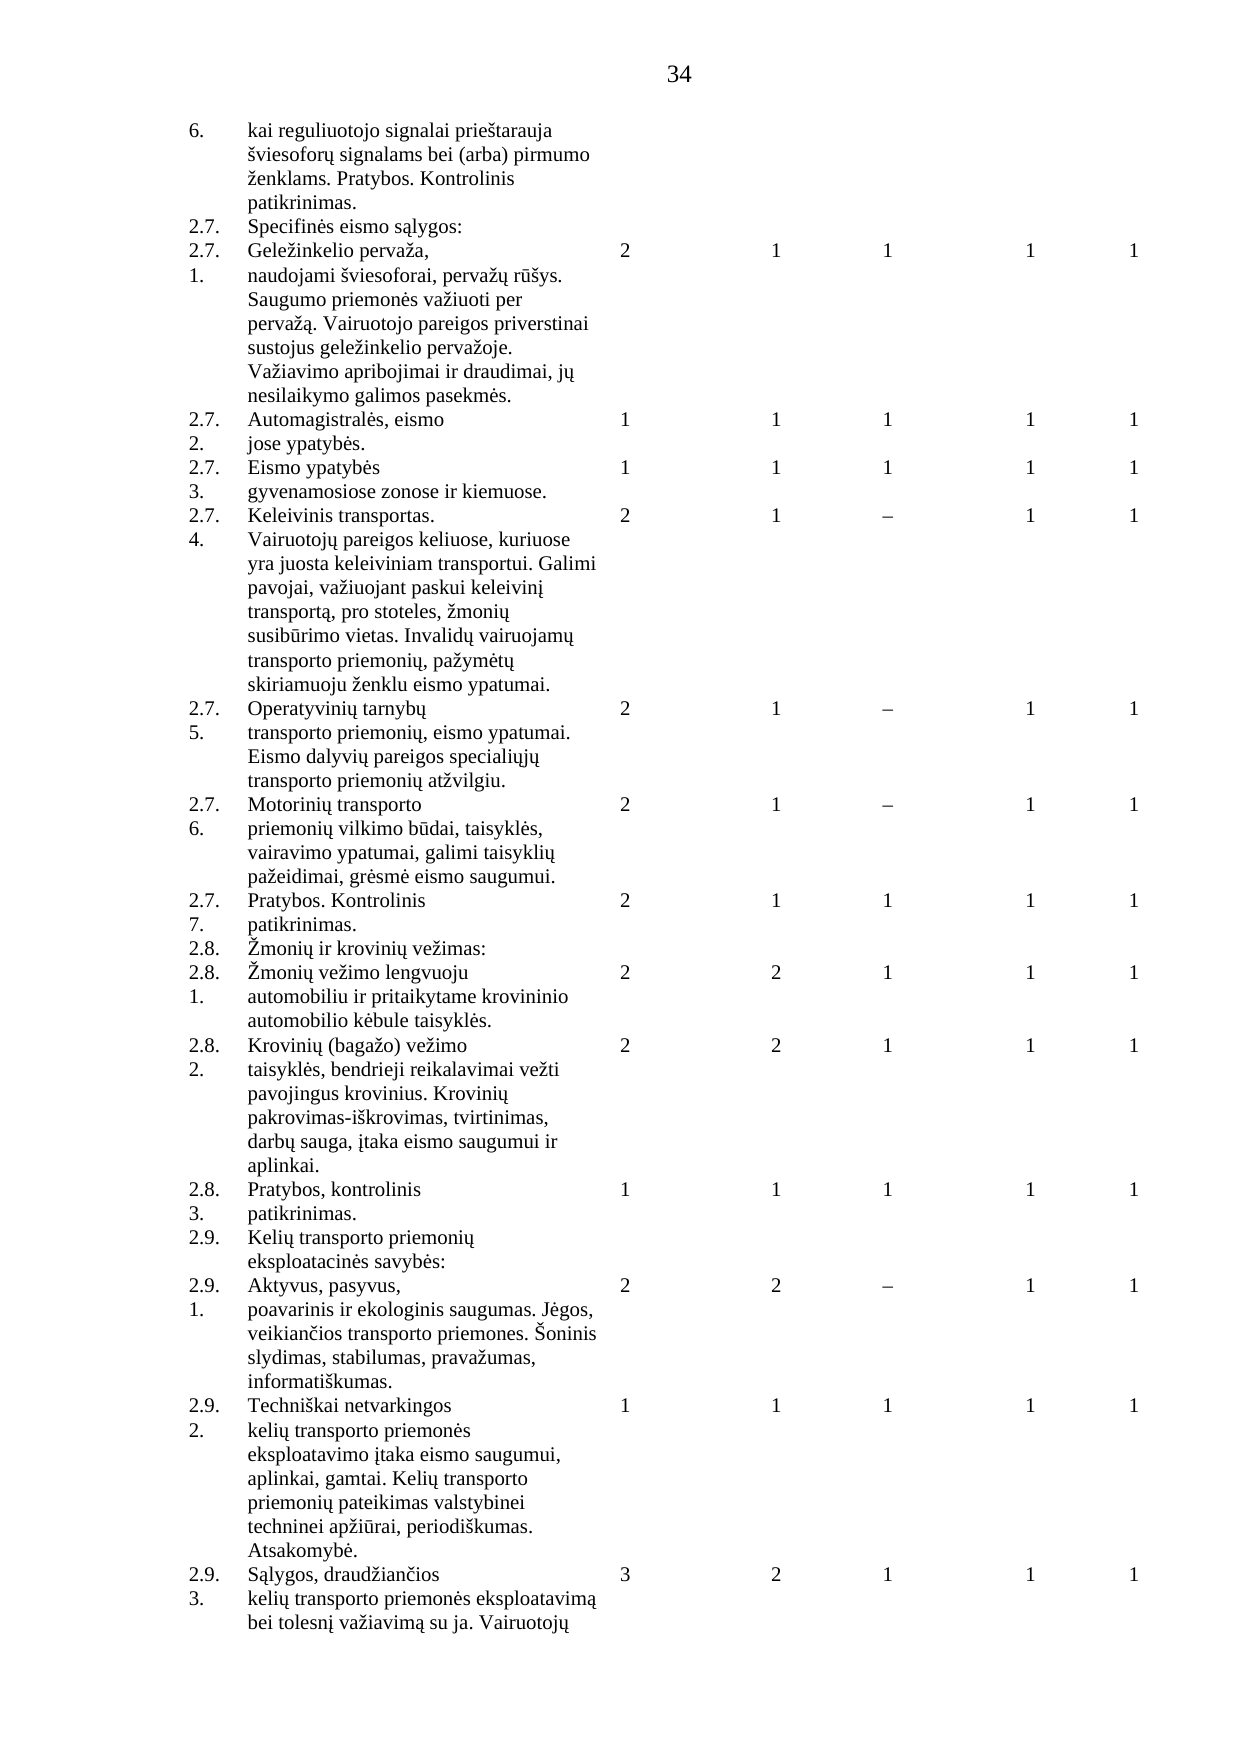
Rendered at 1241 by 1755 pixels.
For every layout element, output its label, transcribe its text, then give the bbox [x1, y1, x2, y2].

table_cell 1 [871, 455, 1014, 479]
table_cell [760, 816, 871, 888]
table_cell Eismo ypatybės [236, 455, 609, 479]
table_cell [871, 1297, 1014, 1393]
table_cell [760, 431, 871, 455]
table_cell 2 [609, 960, 759, 984]
table_cell [1014, 1586, 1117, 1634]
table_cell [760, 1418, 871, 1562]
table_cell [1014, 1201, 1117, 1225]
table_cell naudojami šviesoforai, pervažų rūšys. Saugumo priemonės važiuoti per pervažą. Vairuotojo pareigos priverstinai sustojus geležinkelio pervažoje. Važiavimo apribojimai ir draudimai, jų nesilaikymo galimos pasekmės. [236, 263, 609, 407]
table_cell 1 [1118, 1033, 1181, 1057]
table_cell 2 [760, 960, 871, 984]
table_cell Specifinės eismo sąlygos: [236, 214, 609, 238]
table_cell 2 [609, 239, 759, 262]
table_cell [1118, 1586, 1181, 1634]
table_cell 1 [1118, 960, 1181, 984]
table_cell 1 [1014, 960, 1117, 984]
table_cell [871, 527, 1014, 696]
table_cell [871, 720, 1014, 792]
table_cell 6. [177, 816, 236, 888]
table_cell [1118, 1225, 1181, 1273]
table_cell [871, 1057, 1014, 1177]
table_cell 1 [1118, 407, 1181, 431]
table_cell 1 [1118, 888, 1181, 912]
table_cell 1 [1014, 696, 1117, 720]
table_cell 2 [609, 503, 759, 527]
table_cell Žmonių vežimo lengvuoju [236, 960, 609, 984]
table_cell jose ypatybės. [236, 431, 609, 455]
table_cell 2.9. [177, 1562, 236, 1586]
table_cell 1 [1014, 503, 1117, 527]
table_cell [1014, 479, 1117, 503]
table_cell [609, 1057, 759, 1177]
table_cell [760, 1586, 871, 1634]
table_cell Vairuotojų pareigos keliuose, kuriuose yra juosta keleiviniam transportui. Galimi pavojai, važiuojant paskui keleivinį transportą, pro stoteles, žmonių susibūrimo vietas. Invalidų vairuojamų transporto priemonių, pažymėtų skiriamuoju ženklu eismo ypatumai. [236, 527, 609, 696]
table_cell Krovinių (bagažo) vežimo [236, 1033, 609, 1057]
table_cell [760, 214, 871, 238]
table_cell kai reguliuotojo signalai prieštarauja šviesoforų signalams bei (arba) pirmumo ženklams. Pratybos. Kontrolinis patikrinimas. [236, 118, 609, 214]
table_cell [871, 1418, 1014, 1562]
table_cell 1 [1014, 1562, 1117, 1586]
table_cell [871, 214, 1014, 238]
table_cell [609, 1297, 759, 1393]
table_cell Geležinkelio pervaža, [236, 239, 609, 262]
table_cell 4. [177, 527, 236, 696]
table_cell poavarinis ir ekologinis saugumas. Jėgos, veikiančios transporto priemones. Šoninis slydimas, stabilumas, pravažumas, informatiškumas. [236, 1297, 609, 1393]
table_cell 2.7. [177, 696, 236, 720]
table_cell 2.7. [177, 503, 236, 527]
table_cell [1014, 1225, 1117, 1273]
table_cell [1118, 720, 1181, 792]
table_cell patikrinimas. [236, 912, 609, 936]
table_cell 1 [1014, 1394, 1117, 1417]
table_cell [760, 912, 871, 936]
table_cell 1 [760, 1177, 871, 1201]
table_cell Pratybos, kontrolinis [236, 1177, 609, 1201]
table_cell 3. [177, 1586, 236, 1634]
table_cell 1. [177, 263, 236, 407]
table_cell Operatyvinių tarnybų [236, 696, 609, 720]
table_cell Automagistralės, eismo [236, 407, 609, 431]
table_cell [1014, 1057, 1117, 1177]
table_cell [1118, 431, 1181, 455]
table_cell [1118, 479, 1181, 503]
table_cell Techniškai netvarkingos [236, 1394, 609, 1417]
table_cell 2 [760, 1033, 871, 1057]
table_cell 2.8. [177, 936, 236, 960]
table_cell 2.8. [177, 960, 236, 984]
table_cell Sąlygos, draudžiančios [236, 1562, 609, 1586]
table_cell – [871, 503, 1014, 527]
table_cell 2 [760, 1562, 871, 1586]
table_cell [760, 720, 871, 792]
table_cell [1014, 214, 1117, 238]
table_cell [1014, 936, 1117, 960]
table_cell 1 [760, 503, 871, 527]
table_cell 1 [1118, 455, 1181, 479]
table_cell 1 [871, 1033, 1014, 1057]
table_cell kelių transporto priemonės eksploatavimo įtaka eismo saugumui, aplinkai, gamtai. Kelių transporto priemonių pateikimas valstybinei techninei apžiūrai, periodiškumas. Atsakomybė. [236, 1418, 609, 1562]
table_cell 1 [760, 888, 871, 912]
table_cell 1 [760, 792, 871, 816]
table_cell 1 [1014, 1033, 1117, 1057]
table_cell [1118, 1297, 1181, 1393]
table_cell 6. [177, 118, 236, 214]
table_cell [1014, 527, 1117, 696]
table_cell 1 [609, 1177, 759, 1201]
table_cell [609, 479, 759, 503]
table_cell [1118, 984, 1181, 1032]
table_cell 3 [609, 1562, 759, 1586]
table_cell [1014, 431, 1117, 455]
table_cell 1 [1118, 1177, 1181, 1201]
table_cell Aktyvus, pasyvus, [236, 1273, 609, 1297]
table_cell 2.7. [177, 792, 236, 816]
table_cell 1 [871, 1394, 1014, 1417]
table_cell 1 [760, 696, 871, 720]
table_cell Pratybos. Kontrolinis [236, 888, 609, 912]
table_cell 2 [609, 888, 759, 912]
table_cell [1014, 720, 1117, 792]
table_cell [1118, 1201, 1181, 1225]
table_cell [871, 936, 1014, 960]
table_cell taisyklės, bendrieji reikalavimai vežti pavojingus krovinius. Krovinių pakrovimas-iškrovimas, tvirtinimas, darbų sauga, įtaka eismo saugumui ir aplinkai. [236, 1057, 609, 1177]
table_cell [1118, 214, 1181, 238]
table_cell [871, 263, 1014, 407]
table_cell [609, 720, 759, 792]
table_cell 1 [1118, 1562, 1181, 1586]
table_cell [1118, 1418, 1181, 1562]
table_cell 2 [760, 1273, 871, 1297]
table_cell 2.7. [177, 455, 236, 479]
table_cell [1118, 936, 1181, 960]
table_cell 1 [871, 888, 1014, 912]
table_cell [871, 912, 1014, 936]
table_cell Keleivinis transportas. [236, 503, 609, 527]
table_cell 3. [177, 479, 236, 503]
table_cell [760, 479, 871, 503]
table_cell Kelių transporto priemonių eksploatacinės savybės: [236, 1225, 609, 1273]
table_cell – [871, 1273, 1014, 1297]
table_cell [609, 1418, 759, 1562]
table_cell transporto priemonių, eismo ypatumai. Eismo dalyvių pareigos specialiųjų transporto priemonių atžvilgiu. [236, 720, 609, 792]
table_cell Žmonių ir krovinių vežimas: [236, 936, 609, 960]
table_cell 7. [177, 912, 236, 936]
table_cell [760, 1297, 871, 1393]
table_cell [871, 1225, 1014, 1273]
table_cell 1 [1118, 239, 1181, 262]
table_cell [1014, 1297, 1117, 1393]
table_cell 1 [760, 407, 871, 431]
table_cell 5. [177, 720, 236, 792]
table_cell [1118, 263, 1181, 407]
table_cell [1014, 816, 1117, 888]
table_cell 1 [871, 239, 1014, 262]
table_cell 1 [609, 455, 759, 479]
table_cell [760, 118, 871, 214]
table_cell [609, 984, 759, 1032]
table_cell automobiliu ir pritaikytame krovininio automobilio kėbule taisyklės. [236, 984, 609, 1032]
table_cell 3. [177, 1201, 236, 1225]
table_cell [760, 1201, 871, 1225]
table_cell [871, 1201, 1014, 1225]
table_cell [609, 263, 759, 407]
table_cell [609, 527, 759, 696]
table_cell 1 [1118, 792, 1181, 816]
table_cell 1 [1118, 1394, 1181, 1417]
table_cell [871, 984, 1014, 1032]
table_cell 2.7. [177, 214, 236, 238]
table_cell 1. [177, 984, 236, 1032]
table_cell 2 [609, 1273, 759, 1297]
table_cell 2 [609, 1033, 759, 1057]
table_cell Motorinių transporto [236, 792, 609, 816]
table_cell 2. [177, 1418, 236, 1562]
table_cell [1014, 912, 1117, 936]
table_cell 1 [871, 1177, 1014, 1201]
table_cell 1 [1118, 1273, 1181, 1297]
table_cell [1118, 816, 1181, 888]
table_cell 1 [609, 407, 759, 431]
table_cell 2.8. [177, 1177, 236, 1201]
table_cell [609, 431, 759, 455]
table_cell 2.8. [177, 1033, 236, 1057]
table_cell [1014, 118, 1117, 214]
table_cell 1 [1014, 1177, 1117, 1201]
table_cell [871, 1586, 1014, 1634]
table_cell 1. [177, 1297, 236, 1393]
table_cell [609, 1201, 759, 1225]
table_cell 1 [1014, 407, 1117, 431]
table_cell [1014, 263, 1117, 407]
table_cell [871, 479, 1014, 503]
table_cell priemonių vilkimo būdai, taisyklės, vairavimo ypatumai, galimi taisyklių pažeidimai, grėsmė eismo saugumui. [236, 816, 609, 888]
table_cell 1 [1118, 503, 1181, 527]
table_cell [760, 263, 871, 407]
table_cell 1 [609, 1394, 759, 1417]
table_cell 2.9. [177, 1225, 236, 1273]
table_cell gyvenamosiose zonose ir kiemuose. [236, 479, 609, 503]
table_cell [1118, 118, 1181, 214]
table_cell – [871, 792, 1014, 816]
table_cell 2.7. [177, 888, 236, 912]
table_cell [609, 118, 759, 214]
table_cell [609, 912, 759, 936]
table_cell [871, 816, 1014, 888]
table_cell 1 [871, 960, 1014, 984]
table_cell 2.9. [177, 1394, 236, 1417]
table_cell 2.7. [177, 239, 236, 262]
table_cell [1118, 912, 1181, 936]
table_cell [609, 936, 759, 960]
table_cell 1 [871, 1562, 1014, 1586]
table_cell 1 [1014, 888, 1117, 912]
table_cell 2 [609, 792, 759, 816]
table_cell 2 [609, 696, 759, 720]
table_cell [760, 984, 871, 1032]
table_cell patikrinimas. [236, 1201, 609, 1225]
table_cell 1 [1014, 239, 1117, 262]
table_cell [760, 1057, 871, 1177]
table_cell – [871, 696, 1014, 720]
table_cell 1 [1118, 696, 1181, 720]
table_cell 1 [760, 455, 871, 479]
table_cell 2.9. [177, 1273, 236, 1297]
table_cell [609, 1586, 759, 1634]
table_cell 1 [1014, 1273, 1117, 1297]
table_cell 2.7. [177, 407, 236, 431]
table_cell 1 [871, 407, 1014, 431]
table_cell 1 [760, 239, 871, 262]
table_cell [1118, 527, 1181, 696]
table_cell [760, 527, 871, 696]
table_cell [609, 214, 759, 238]
table_cell 1 [1014, 792, 1117, 816]
table_cell [760, 936, 871, 960]
table_cell 1 [1014, 455, 1117, 479]
table_cell kelių transporto priemonės eksploatavimą bei tolesnį važiavimą su ja. Vairuotojų [236, 1586, 609, 1634]
table_cell [1118, 1057, 1181, 1177]
table_cell [609, 1225, 759, 1273]
table_cell [871, 118, 1014, 214]
table_cell [609, 816, 759, 888]
table_cell 2. [177, 431, 236, 455]
table_cell 2. [177, 1057, 236, 1177]
table_cell [1014, 984, 1117, 1032]
table_cell [1014, 1418, 1117, 1562]
table_cell [760, 1225, 871, 1273]
table_cell 1 [760, 1394, 871, 1417]
table_cell [871, 431, 1014, 455]
